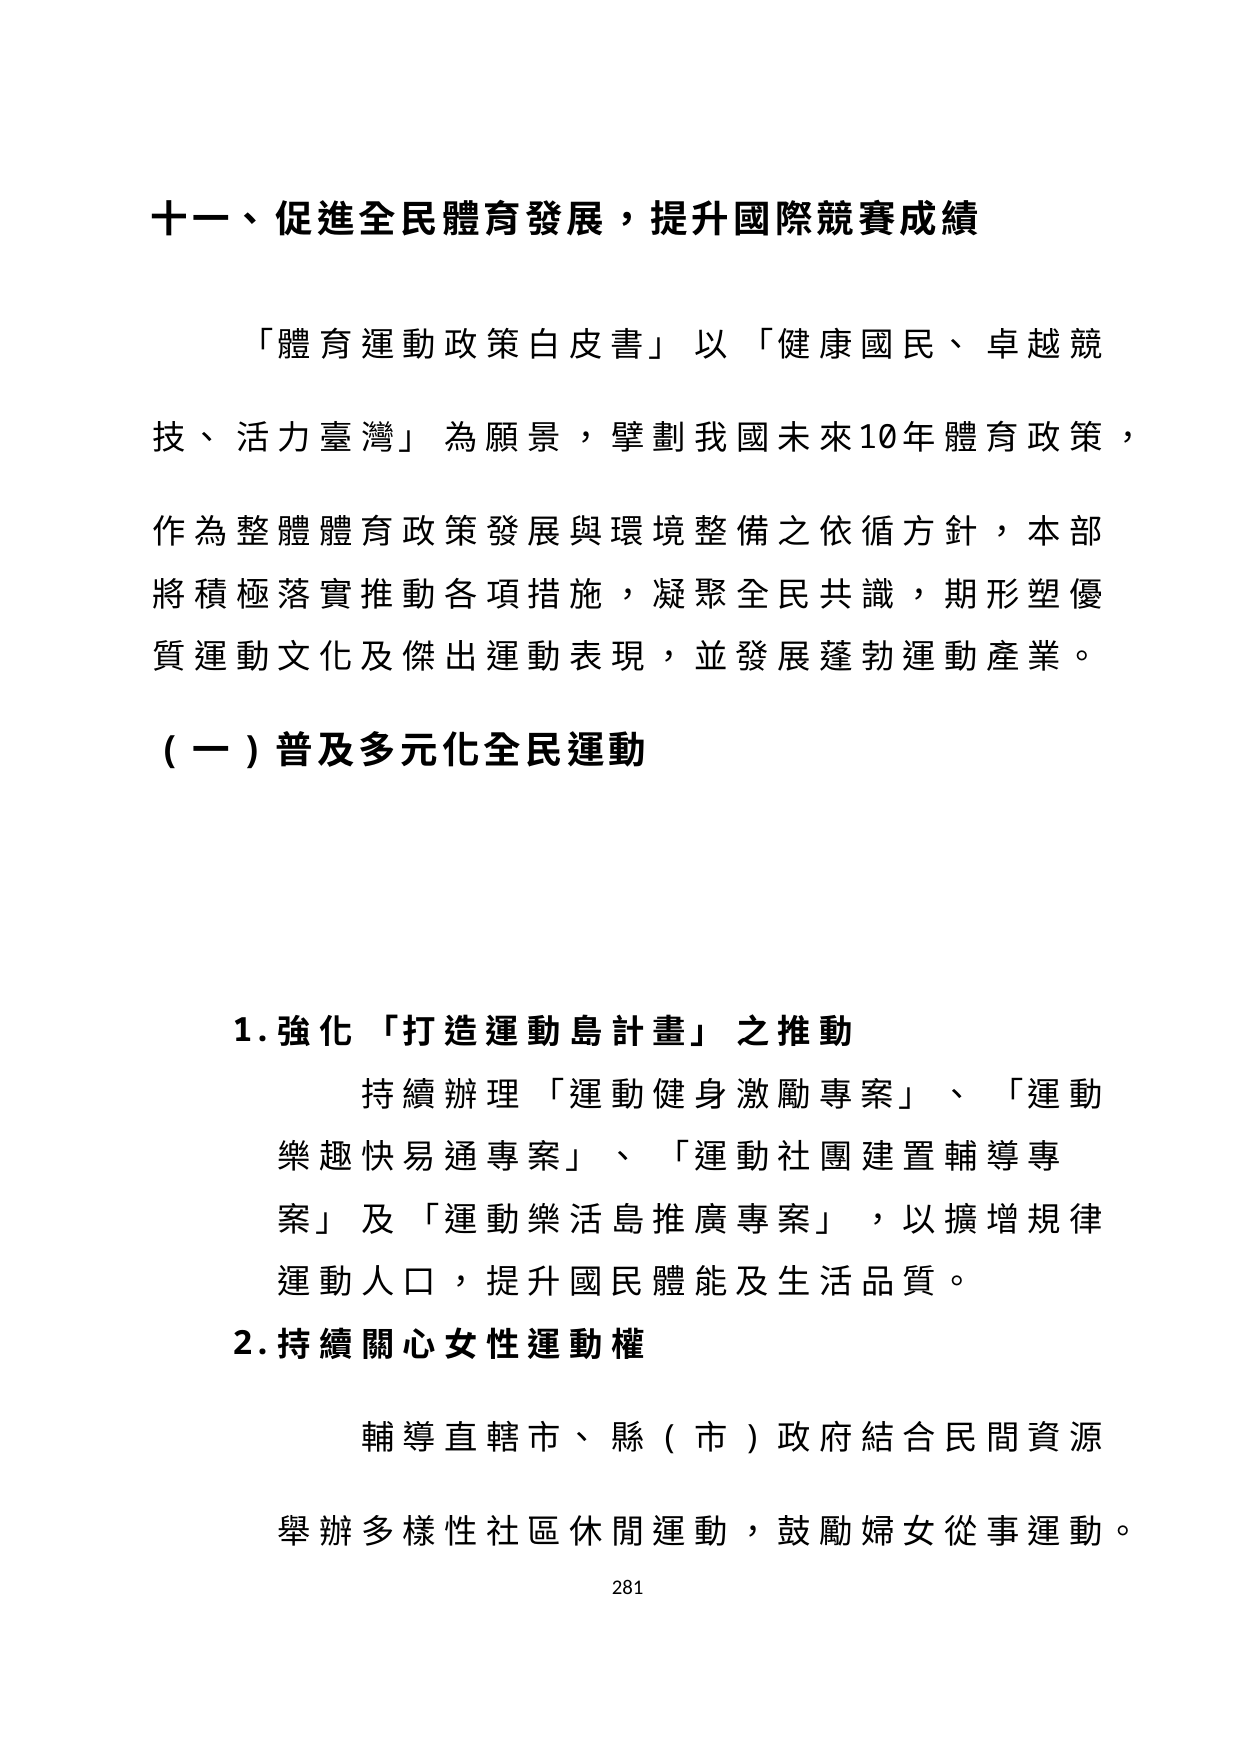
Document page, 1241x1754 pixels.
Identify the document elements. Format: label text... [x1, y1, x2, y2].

text 2.持續關心女性運動權 [193, 1300, 1107, 1362]
text 1.強化「打造運動島計畫」之推動 [196, 987, 1107, 1050]
text (一)普及多元化全民運動 [148, 675, 1107, 800]
text 十一、促進全民體育發展，提升國際競賽成績 [148, 175, 1107, 237]
text 輔導直轄市、縣(市)政府結合民間資源舉辦多樣性社區休閒運動，鼓勵婦女從事運動。 [237, 1362, 1107, 1550]
text 「體育運動政策白皮書」以「健康國民、卓越競技、活力臺灣」為願景，擘劃我國未來10年體育政策，作為整體體育政策發展與環境整備之依循方針，本部將積極落實推動各項措施，凝聚全民共識，期形塑優質運動文化及傑出運動表現，並發展蓬勃運動產業。 [148, 300, 1107, 675]
text 持續辦理「運動健身激勵專案」、「運動樂趣快易通專案」、「運動社團建置輔導專案」及「運動樂活島推廣專案」，以擴增規律運動人口，提升國民體能及生活品質。 [237, 1050, 1107, 1300]
